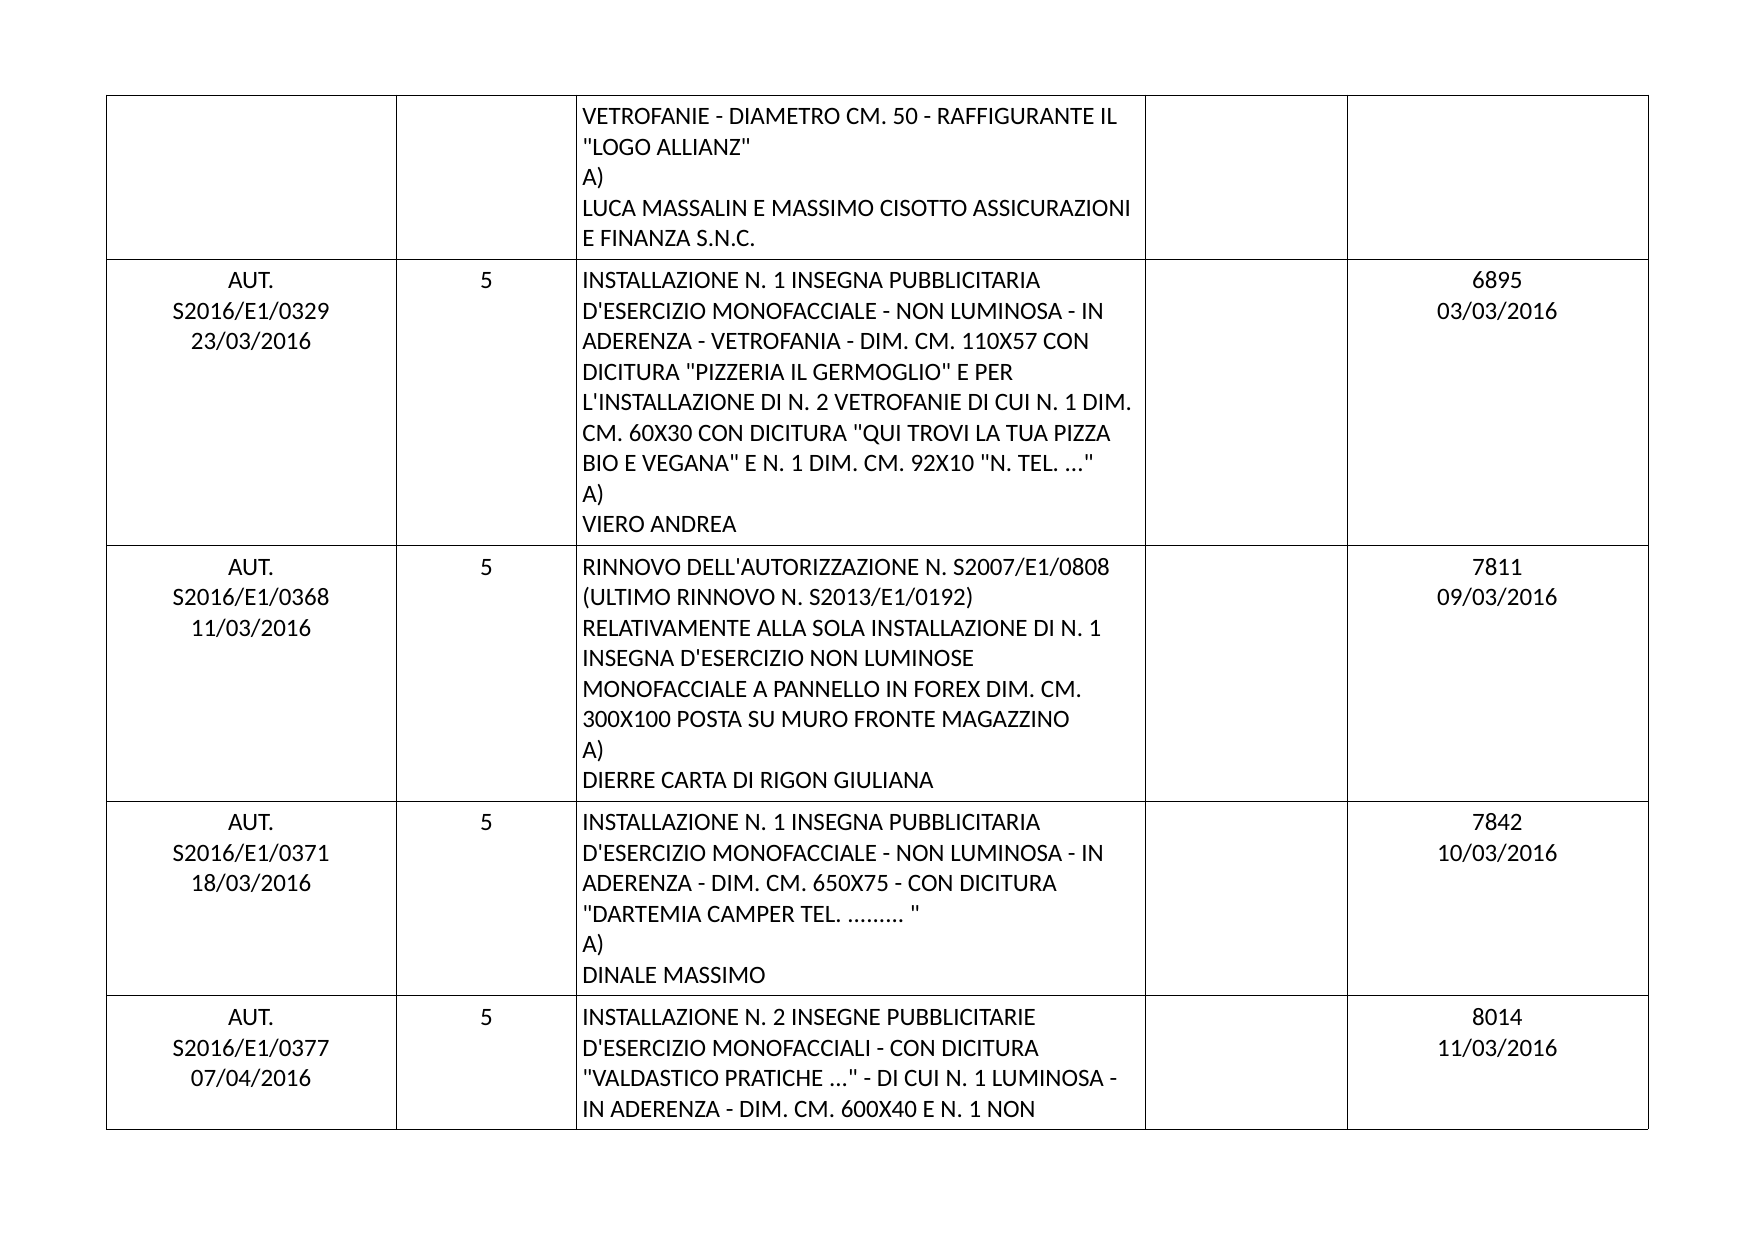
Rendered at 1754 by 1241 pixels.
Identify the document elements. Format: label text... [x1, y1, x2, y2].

table_cell [107, 96, 396, 259]
table_cell [397, 96, 576, 259]
table_cell 5 [397, 802, 576, 995]
table_cell 5 [397, 546, 576, 801]
table_cell [1348, 96, 1648, 259]
table_cell 6895 03/03/2016 [1348, 260, 1648, 545]
table_cell Installazione n. 2 insegne pubblicitarie d'esercizio monofacciali - con dicitura "valdastico pratiche ..." - di cui n. 1 luminosa - in aderenza - dim. cm. 600x40 e n. 1 non [577, 996, 1145, 1129]
table_cell 7811 09/03/2016 [1348, 546, 1648, 801]
table_cell [1146, 260, 1347, 545]
table_cell 5 [397, 260, 576, 545]
table_cell [1146, 802, 1347, 995]
table_cell 5 [397, 996, 576, 1129]
table_cell [1146, 546, 1347, 801]
table_cell - vetrofanie - diametro cm. 50 - raffigurante il "logo allianz" A) Luca massalin e massimo cisotto assicurazioni e finanza s.n.c. [577, 96, 1145, 259]
table_cell 8014 11/03/2016 [1348, 996, 1648, 1129]
table_cell AUT. S2016/E1/0371 18/03/2016 [107, 802, 396, 995]
table_cell Rinnovo dell'autorizzazione n. s2007/e1/0808 (ultimo rinnovo n. s2013/e1/0192) relativamente alla sola installazione di n. 1 insegna d'esercizio non luminose monofacciale a pannello in forex dim. cm. 300x100 posta su muro fronte magazzino A) Dierre carta di rigon giuliana [577, 546, 1145, 801]
table_cell AUT. S2016/E1/0377 07/04/2016 [107, 996, 396, 1129]
table_cell 7842 10/03/2016 [1348, 802, 1648, 995]
table_cell AUT. S2016/E1/0368 11/03/2016 [107, 546, 396, 801]
table_cell [1146, 96, 1347, 259]
table_cell Installazione n. 1 insegna pubblicitaria d'esercizio monofacciale - non luminosa - in aderenza - dim. cm. 650x75 - con dicitura "dartemia camper tel. ......... " A) Dinale massimo [577, 802, 1145, 995]
table_cell Installazione n. 1 insegna pubblicitaria d'esercizio monofacciale - non luminosa - in aderenza - vetrofania - dim. cm. 110x57 con dicitura "pizzeria il germoglio" e per l'installazione di n. 2 vetrofanie di cui n. 1 dim. cm. 60x30 con dicitura "qui trovi la tua pizza bio e vegana" e n. 1 dim. cm. 92x10 "n. tel. ..." A) Viero andrea [577, 260, 1145, 545]
table_cell [1146, 996, 1347, 1129]
table_cell AUT. S2016/E1/0329 23/03/2016 [107, 260, 396, 545]
